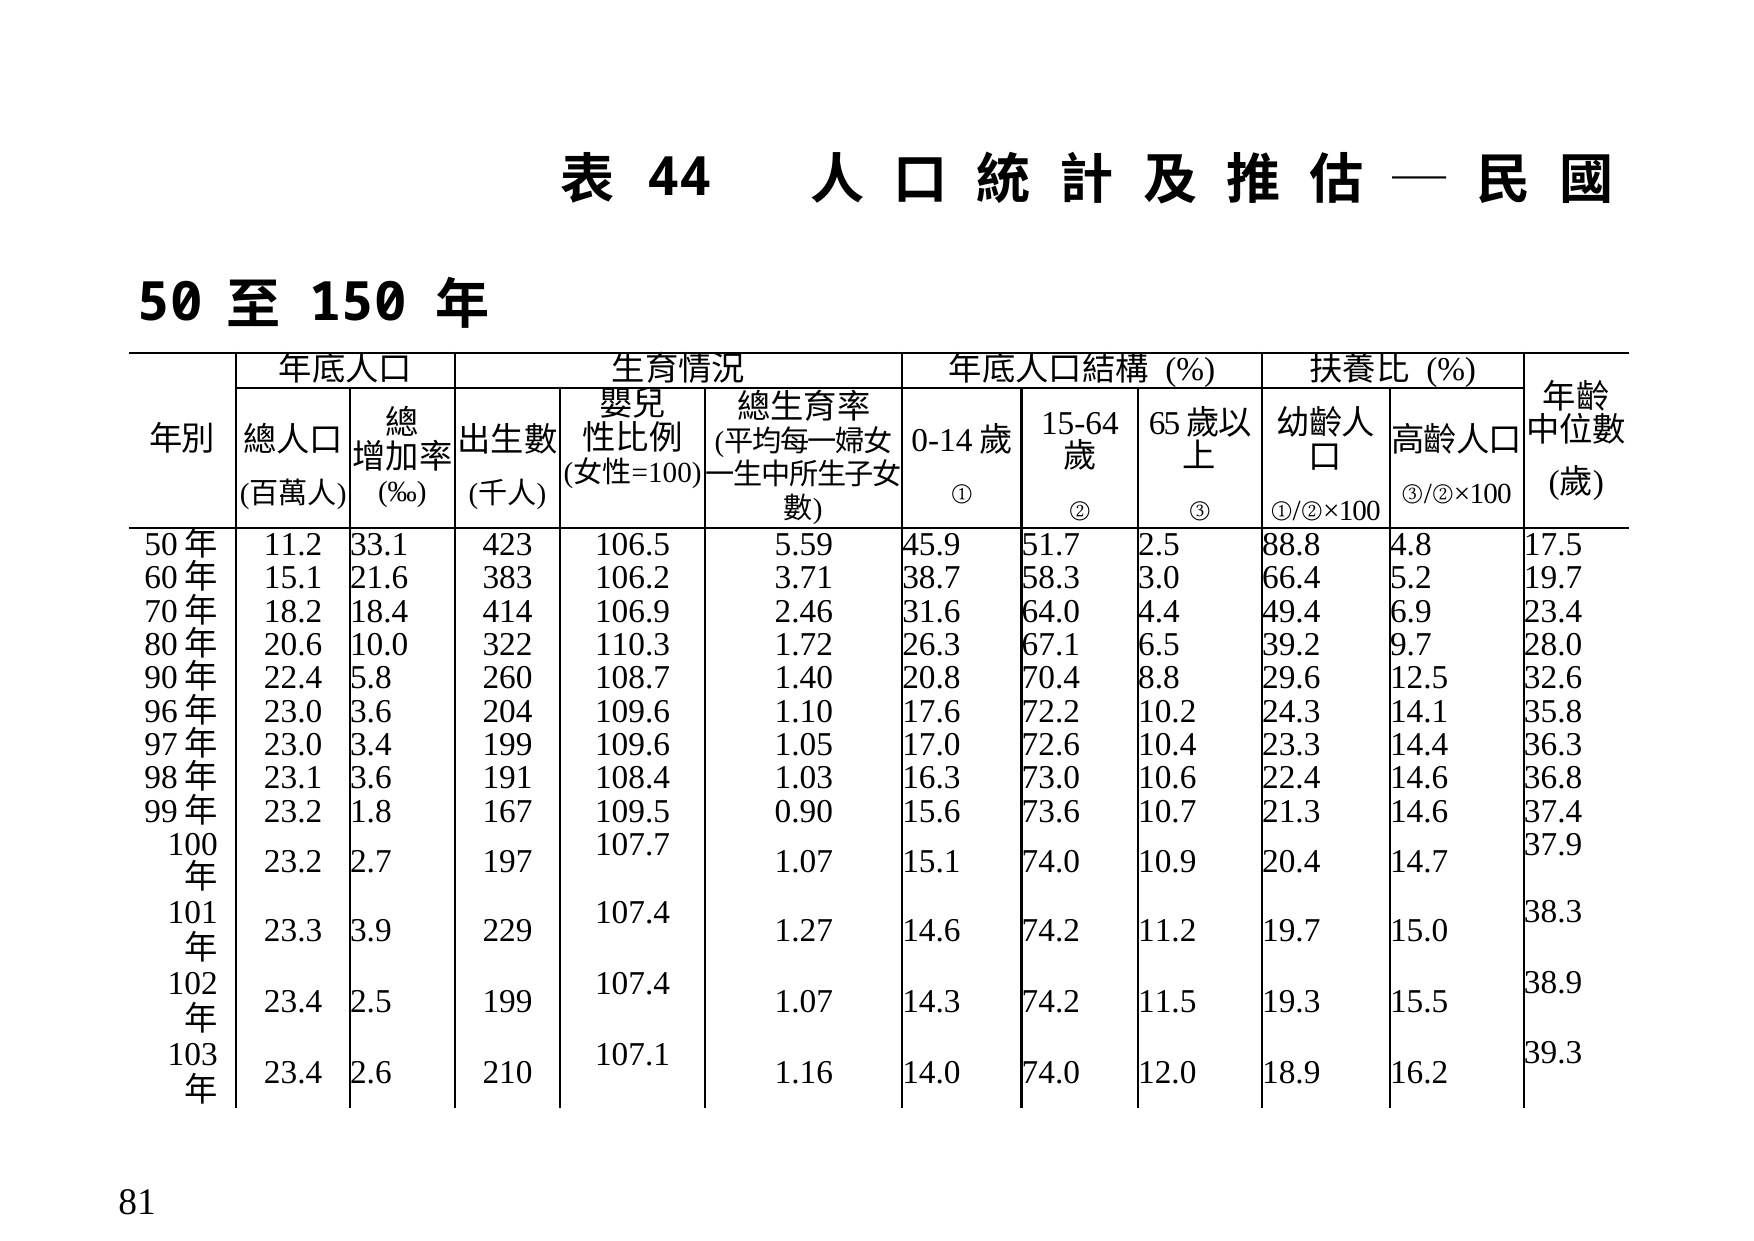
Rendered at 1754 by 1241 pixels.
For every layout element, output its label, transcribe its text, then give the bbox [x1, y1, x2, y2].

table_cell 1.40 [706, 662, 901, 696]
table_cell 6.9 [1391, 596, 1523, 629]
table_cell 12.0 [1139, 1037, 1261, 1108]
table_cell 60年 [129, 562, 235, 596]
table_cell 1.16 [706, 1037, 901, 1108]
table_cell 26.3 [903, 629, 1020, 662]
table_header 年別 [129, 354, 235, 527]
table_cell 33.1 [351, 529, 454, 562]
table_cell 1.03 [706, 762, 901, 796]
table_cell 49.4 [1263, 596, 1389, 629]
table_cell 14.4 [1391, 729, 1523, 762]
table_cell 18.2 [237, 596, 349, 629]
table_cell 11.2 [1139, 896, 1261, 966]
table_cell 20.8 [903, 662, 1020, 696]
table_cell 74.2 [1023, 966, 1137, 1037]
table_header 年齡 中位數 (歲) [1525, 354, 1628, 527]
table_cell 107.1 [561, 1037, 704, 1108]
table_cell 3.6 [351, 696, 454, 729]
table_cell 45.9 [903, 529, 1020, 562]
table_cell 204 [456, 696, 559, 729]
table_cell 8.8 [1139, 662, 1261, 696]
table_cell 74.0 [1023, 829, 1137, 896]
table_cell 22.4 [1263, 762, 1389, 796]
table_cell 3.0 [1139, 562, 1261, 596]
table_cell 36.8 [1525, 762, 1628, 796]
table_cell 17.6 [903, 696, 1020, 729]
table_cell 107.7 [561, 829, 704, 896]
table_cell 229 [456, 896, 559, 966]
table_cell 167 [456, 796, 559, 829]
table_cell 1.72 [706, 629, 901, 662]
table_cell 1.27 [706, 896, 901, 966]
table_cell 74.0 [1023, 1037, 1137, 1108]
table_cell 322 [456, 629, 559, 662]
table_header 扶養比 (%) [1263, 354, 1523, 387]
table_cell 108.7 [561, 662, 704, 696]
table_cell 總 增加率 (‰) [351, 389, 454, 527]
table_cell 414 [456, 596, 559, 629]
table_cell 11.5 [1139, 966, 1261, 1037]
table_cell 3.4 [351, 729, 454, 762]
table_cell 383 [456, 562, 559, 596]
table_cell 19.7 [1525, 562, 1628, 596]
table_cell 10.7 [1139, 796, 1261, 829]
table_cell 3.9 [351, 896, 454, 966]
table_cell 23.0 [237, 729, 349, 762]
table_cell 101年 [129, 896, 235, 966]
table_cell 2.46 [706, 596, 901, 629]
table_cell 23.0 [237, 696, 349, 729]
table_cell 高齡人口 ③/②×100 [1391, 389, 1523, 527]
table_cell 109.6 [561, 729, 704, 762]
table_cell 98年 [129, 762, 235, 796]
table_cell 24.3 [1263, 696, 1389, 729]
table_cell 109.5 [561, 796, 704, 829]
table_cell 32.6 [1525, 662, 1628, 696]
table_cell 97年 [129, 729, 235, 762]
table_cell 10.9 [1139, 829, 1261, 896]
table_cell 3.6 [351, 762, 454, 796]
table_cell 10.0 [351, 629, 454, 662]
table_cell 1.07 [706, 829, 901, 896]
table_cell 9.7 [1391, 629, 1523, 662]
table_cell 15.5 [1391, 966, 1523, 1037]
table_cell 17.0 [903, 729, 1020, 762]
table_cell 10.2 [1139, 696, 1261, 729]
table_cell 16.3 [903, 762, 1020, 796]
table_cell 6.5 [1139, 629, 1261, 662]
table_cell 嬰兒 性比例 (女性=100) [561, 389, 704, 527]
table_cell 260 [456, 662, 559, 696]
table_cell 73.0 [1023, 762, 1137, 796]
table_cell 38.9 [1525, 966, 1628, 1037]
table_cell 37.4 [1525, 796, 1628, 829]
table_cell 107.4 [561, 896, 704, 966]
table_cell 39.2 [1263, 629, 1389, 662]
table_cell 23.2 [237, 829, 349, 896]
table_cell 3.71 [706, 562, 901, 596]
table_cell 幼齡人口 ①/②×100 [1263, 389, 1389, 527]
table_cell 36.3 [1525, 729, 1628, 762]
table_cell 10.6 [1139, 762, 1261, 796]
table_cell 106.2 [561, 562, 704, 596]
table_cell 88.8 [1263, 529, 1389, 562]
table_cell 2.5 [351, 966, 454, 1037]
table_cell 14.0 [903, 1037, 1020, 1108]
table_cell 15.1 [237, 562, 349, 596]
table_cell 12.5 [1391, 662, 1523, 696]
table_cell 2.7 [351, 829, 454, 896]
table_cell 1.10 [706, 696, 901, 729]
table_cell 80年 [129, 629, 235, 662]
table_cell 20.6 [237, 629, 349, 662]
table_cell 5.59 [706, 529, 901, 562]
table_cell 72.6 [1023, 729, 1137, 762]
table_cell 64.0 [1023, 596, 1137, 629]
table_cell 14.7 [1391, 829, 1523, 896]
table_cell 210 [456, 1037, 559, 1108]
table_header 年底人口 [237, 354, 454, 387]
table_cell 199 [456, 729, 559, 762]
table_cell 18.9 [1263, 1037, 1389, 1108]
table_cell 58.3 [1023, 562, 1137, 596]
table_cell 72.2 [1023, 696, 1137, 729]
table_cell 14.1 [1391, 696, 1523, 729]
table_cell 191 [456, 762, 559, 796]
table_cell 14.6 [903, 896, 1020, 966]
table_cell 29.6 [1263, 662, 1389, 696]
table_cell 96年 [129, 696, 235, 729]
table_cell 17.5 [1525, 529, 1628, 562]
table_cell 23.4 [1525, 596, 1628, 629]
table_cell 103年 [129, 1037, 235, 1108]
table_cell 15.1 [903, 829, 1020, 896]
table_cell 0-14歲 ① [903, 389, 1020, 527]
table_cell 107.4 [561, 966, 704, 1037]
table_cell 20.4 [1263, 829, 1389, 896]
table_header 年底人口結構 (%) [903, 354, 1261, 387]
table_cell 110.3 [561, 629, 704, 662]
table_cell 109.6 [561, 696, 704, 729]
table_cell 15.6 [903, 796, 1020, 829]
table_cell 2.6 [351, 1037, 454, 1108]
table_cell 73.6 [1023, 796, 1137, 829]
table_cell 4.8 [1391, 529, 1523, 562]
table_cell 出生數 (千人) [456, 389, 559, 527]
table_cell 66.4 [1263, 562, 1389, 596]
table_cell 2.5 [1139, 529, 1261, 562]
table_cell 67.1 [1023, 629, 1137, 662]
table_cell 106.5 [561, 529, 704, 562]
table_cell 1.07 [706, 966, 901, 1037]
table_cell 19.3 [1263, 966, 1389, 1037]
table_cell 35.8 [1525, 696, 1628, 729]
table_cell 74.2 [1023, 896, 1137, 966]
table_cell 0.90 [706, 796, 901, 829]
table_cell 1.05 [706, 729, 901, 762]
table_cell 38.7 [903, 562, 1020, 596]
table_cell 19.7 [1263, 896, 1389, 966]
table_cell 5.8 [351, 662, 454, 696]
table_cell 10.4 [1139, 729, 1261, 762]
table_cell 65歲以上 ③ [1139, 389, 1261, 527]
table_cell 197 [456, 829, 559, 896]
table_cell 22.4 [237, 662, 349, 696]
table_cell 23.1 [237, 762, 349, 796]
table_header 生育情況 [456, 354, 901, 387]
table_cell 21.6 [351, 562, 454, 596]
subtitle 表44 人口統計及推估─民國50至150年 [128, 102, 1628, 352]
table_cell 102年 [129, 966, 235, 1037]
table_cell 總生育率 (平均每一婦女一生中所生子女數) [706, 389, 901, 527]
table_cell 100年 [129, 829, 235, 896]
table_cell 14.3 [903, 966, 1020, 1037]
table_cell 1.8 [351, 796, 454, 829]
table_cell 16.2 [1391, 1037, 1523, 1108]
table_cell 199 [456, 966, 559, 1037]
table_cell 51.7 [1023, 529, 1137, 562]
table_cell 23.3 [1263, 729, 1389, 762]
table_cell 15-64歲 ② [1023, 389, 1137, 527]
table_cell 14.6 [1391, 796, 1523, 829]
table_cell 38.3 [1525, 896, 1628, 966]
table_cell 11.2 [237, 529, 349, 562]
table_cell 99年 [129, 796, 235, 829]
table_cell 23.4 [237, 966, 349, 1037]
table_cell 18.4 [351, 596, 454, 629]
table_cell 423 [456, 529, 559, 562]
table_cell 14.6 [1391, 762, 1523, 796]
table_cell 39.3 [1525, 1037, 1628, 1108]
table_cell 106.9 [561, 596, 704, 629]
table_cell 108.4 [561, 762, 704, 796]
table_cell 70年 [129, 596, 235, 629]
table_cell 15.0 [1391, 896, 1523, 966]
table_cell 70.4 [1023, 662, 1137, 696]
table_cell 4.4 [1139, 596, 1261, 629]
table_cell 28.0 [1525, 629, 1628, 662]
table_cell 50年 [129, 529, 235, 562]
table_cell 37.9 [1525, 829, 1628, 896]
table_cell 5.2 [1391, 562, 1523, 596]
table_cell 23.4 [237, 1037, 349, 1108]
table_cell 90年 [129, 662, 235, 696]
table_cell 23.2 [237, 796, 349, 829]
table_cell 23.3 [237, 896, 349, 966]
table_cell 31.6 [903, 596, 1020, 629]
table_cell 21.3 [1263, 796, 1389, 829]
table_cell 總人口 (百萬人) [237, 389, 349, 527]
